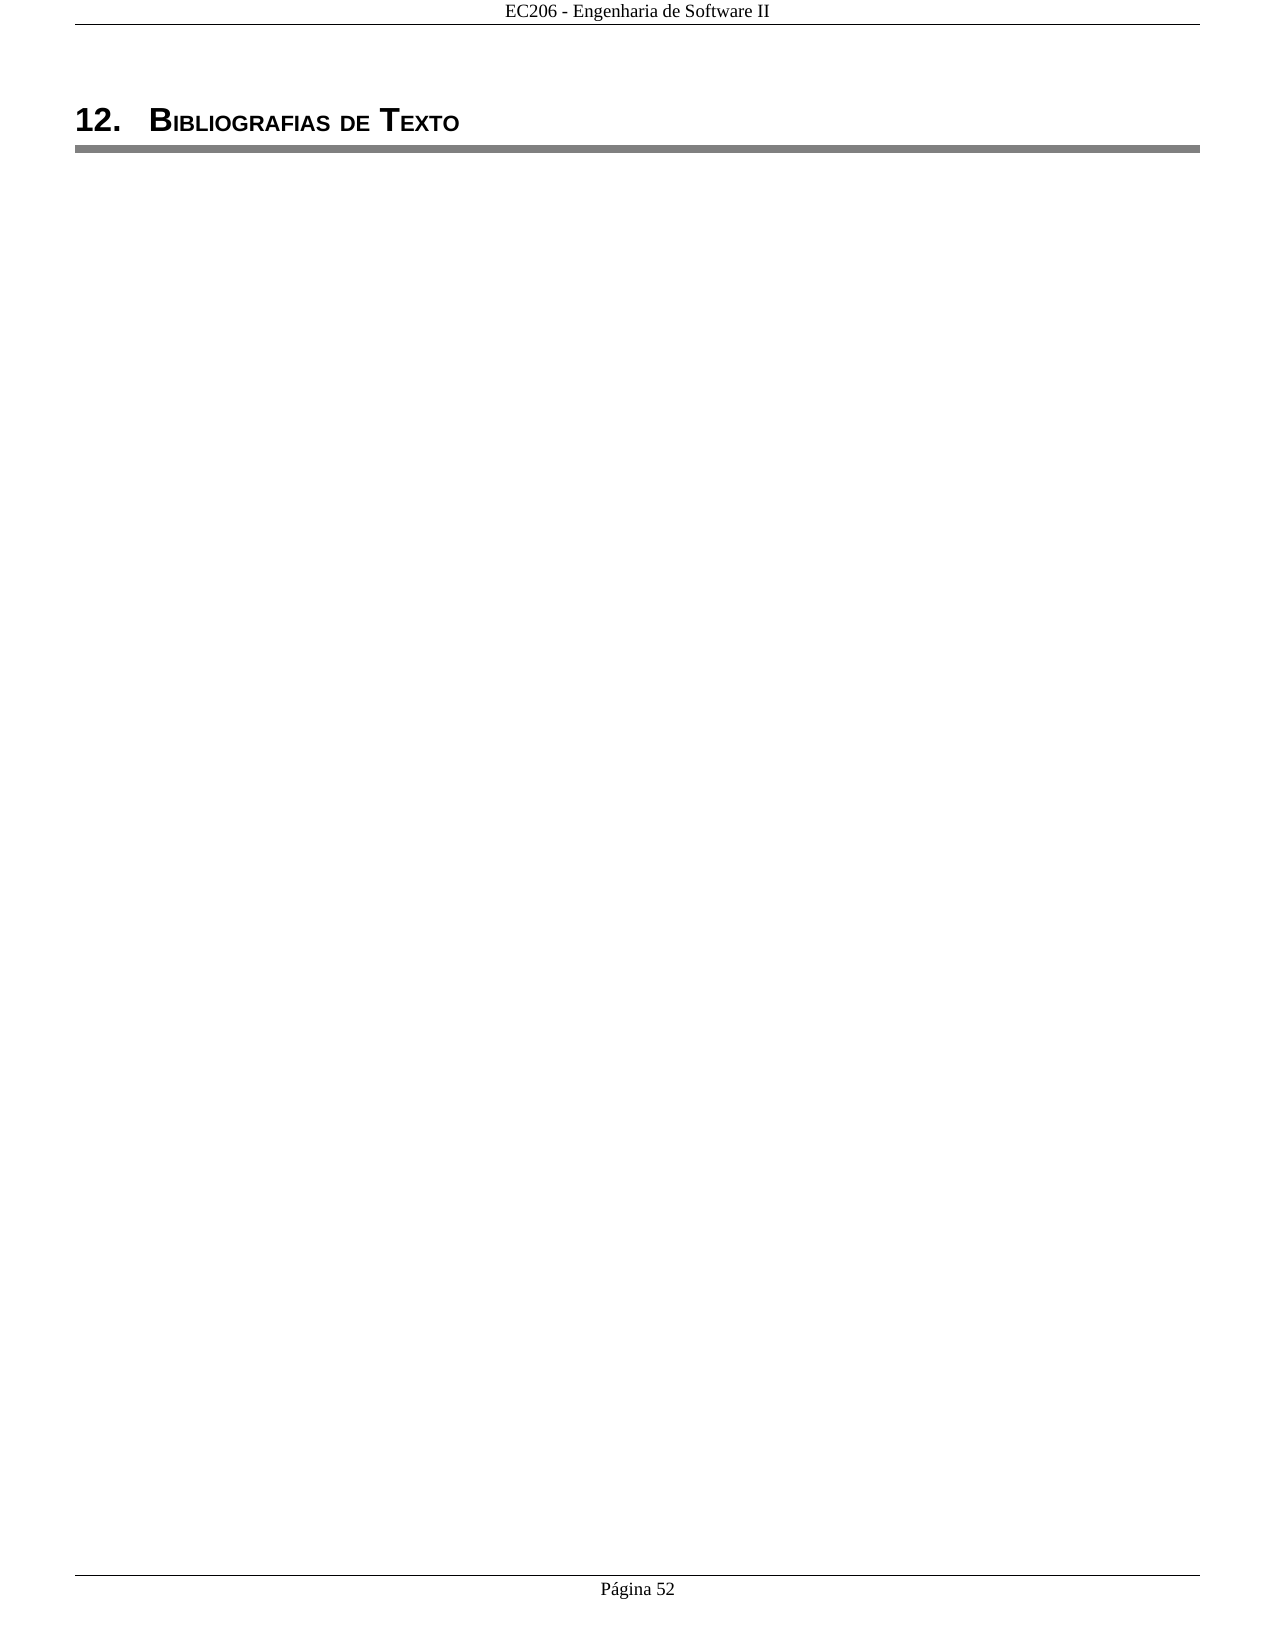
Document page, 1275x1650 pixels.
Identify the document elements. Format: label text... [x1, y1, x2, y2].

subtitle Bibliografias de Texto [75, 100, 1200, 145]
